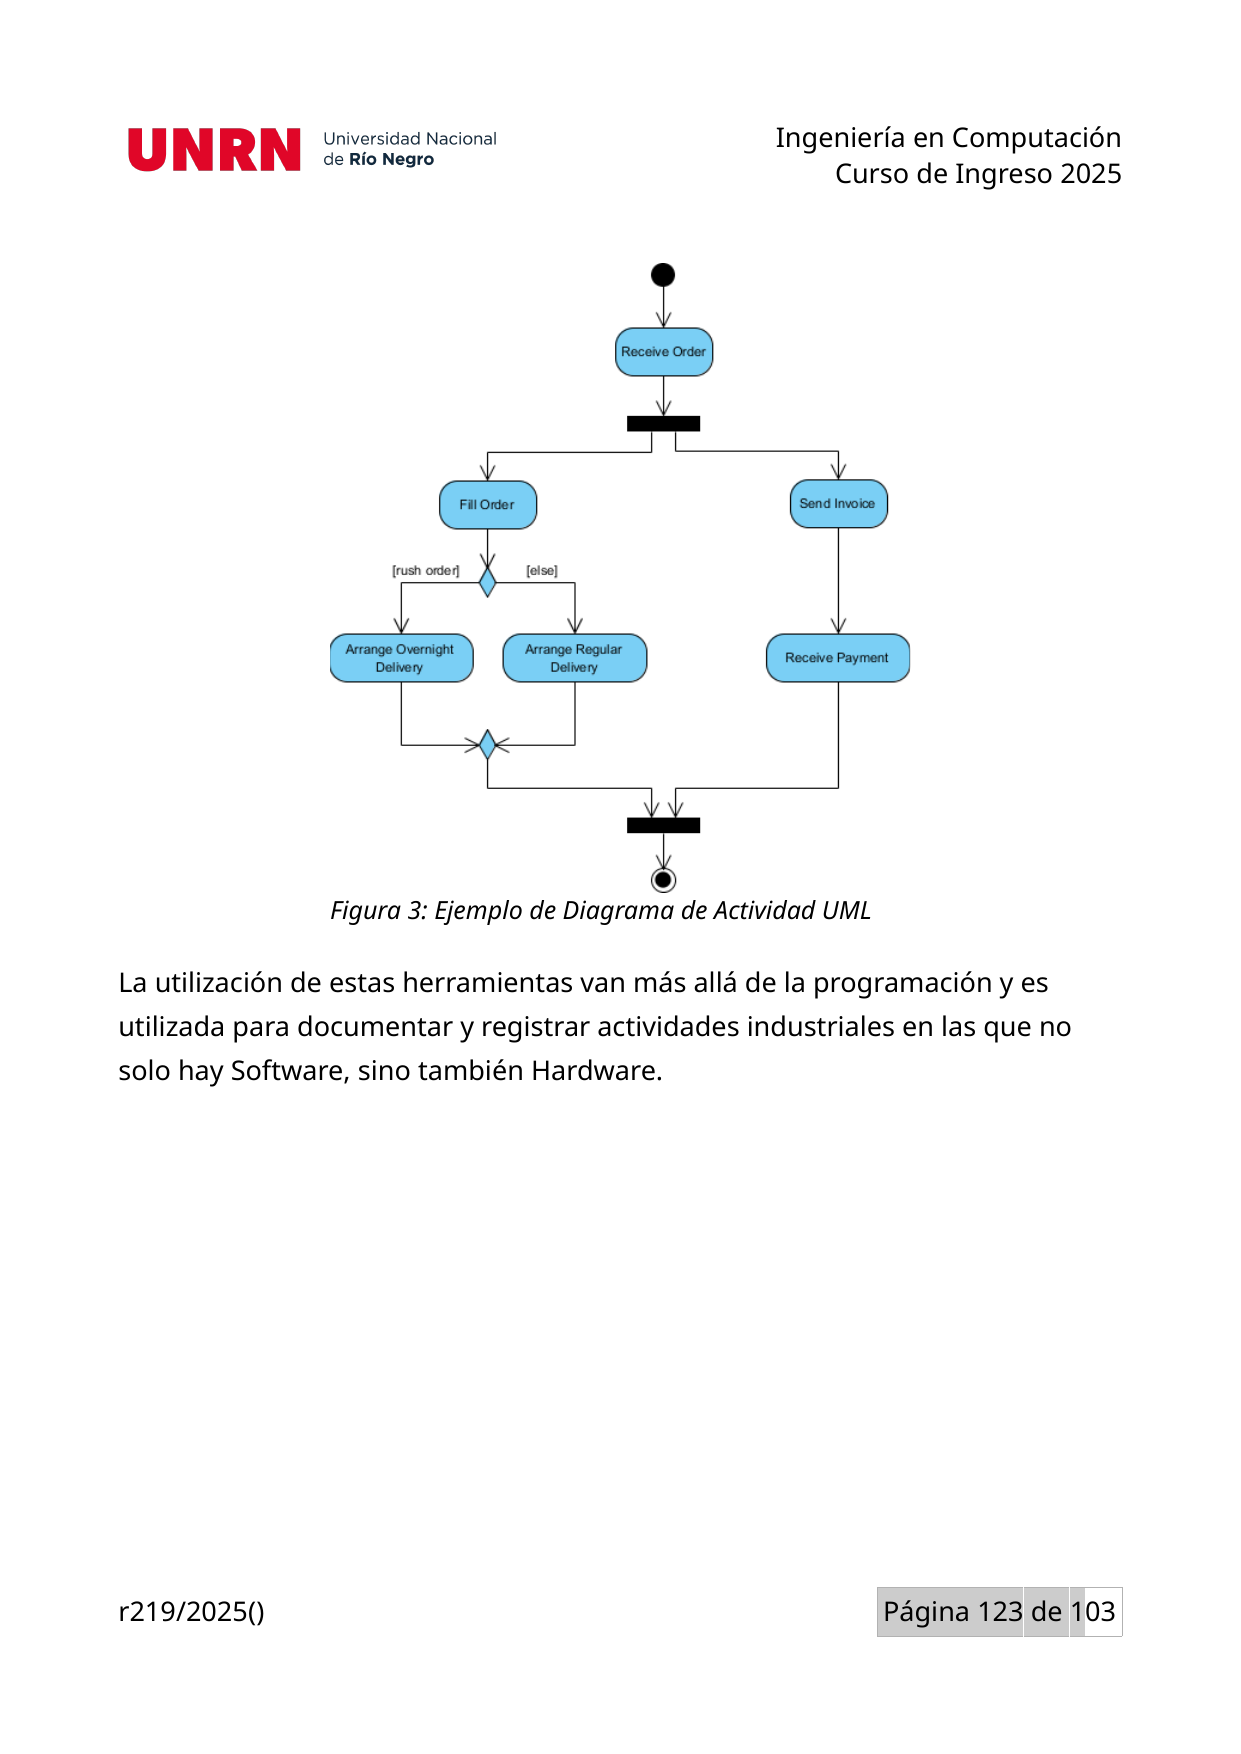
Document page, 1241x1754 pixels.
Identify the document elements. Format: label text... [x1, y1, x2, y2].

picture [118, 118, 505, 180]
picture [330, 263, 911, 893]
text Figura 3: Ejemplo de Diagrama de Actividad UML [330, 893, 910, 927]
text La utilización de estas herramientas van más allá de la programación y es utilizada para documentar y registrar actividades industriales en las que no solo hay Software, sino también Hardware. [118, 221, 1122, 1089]
